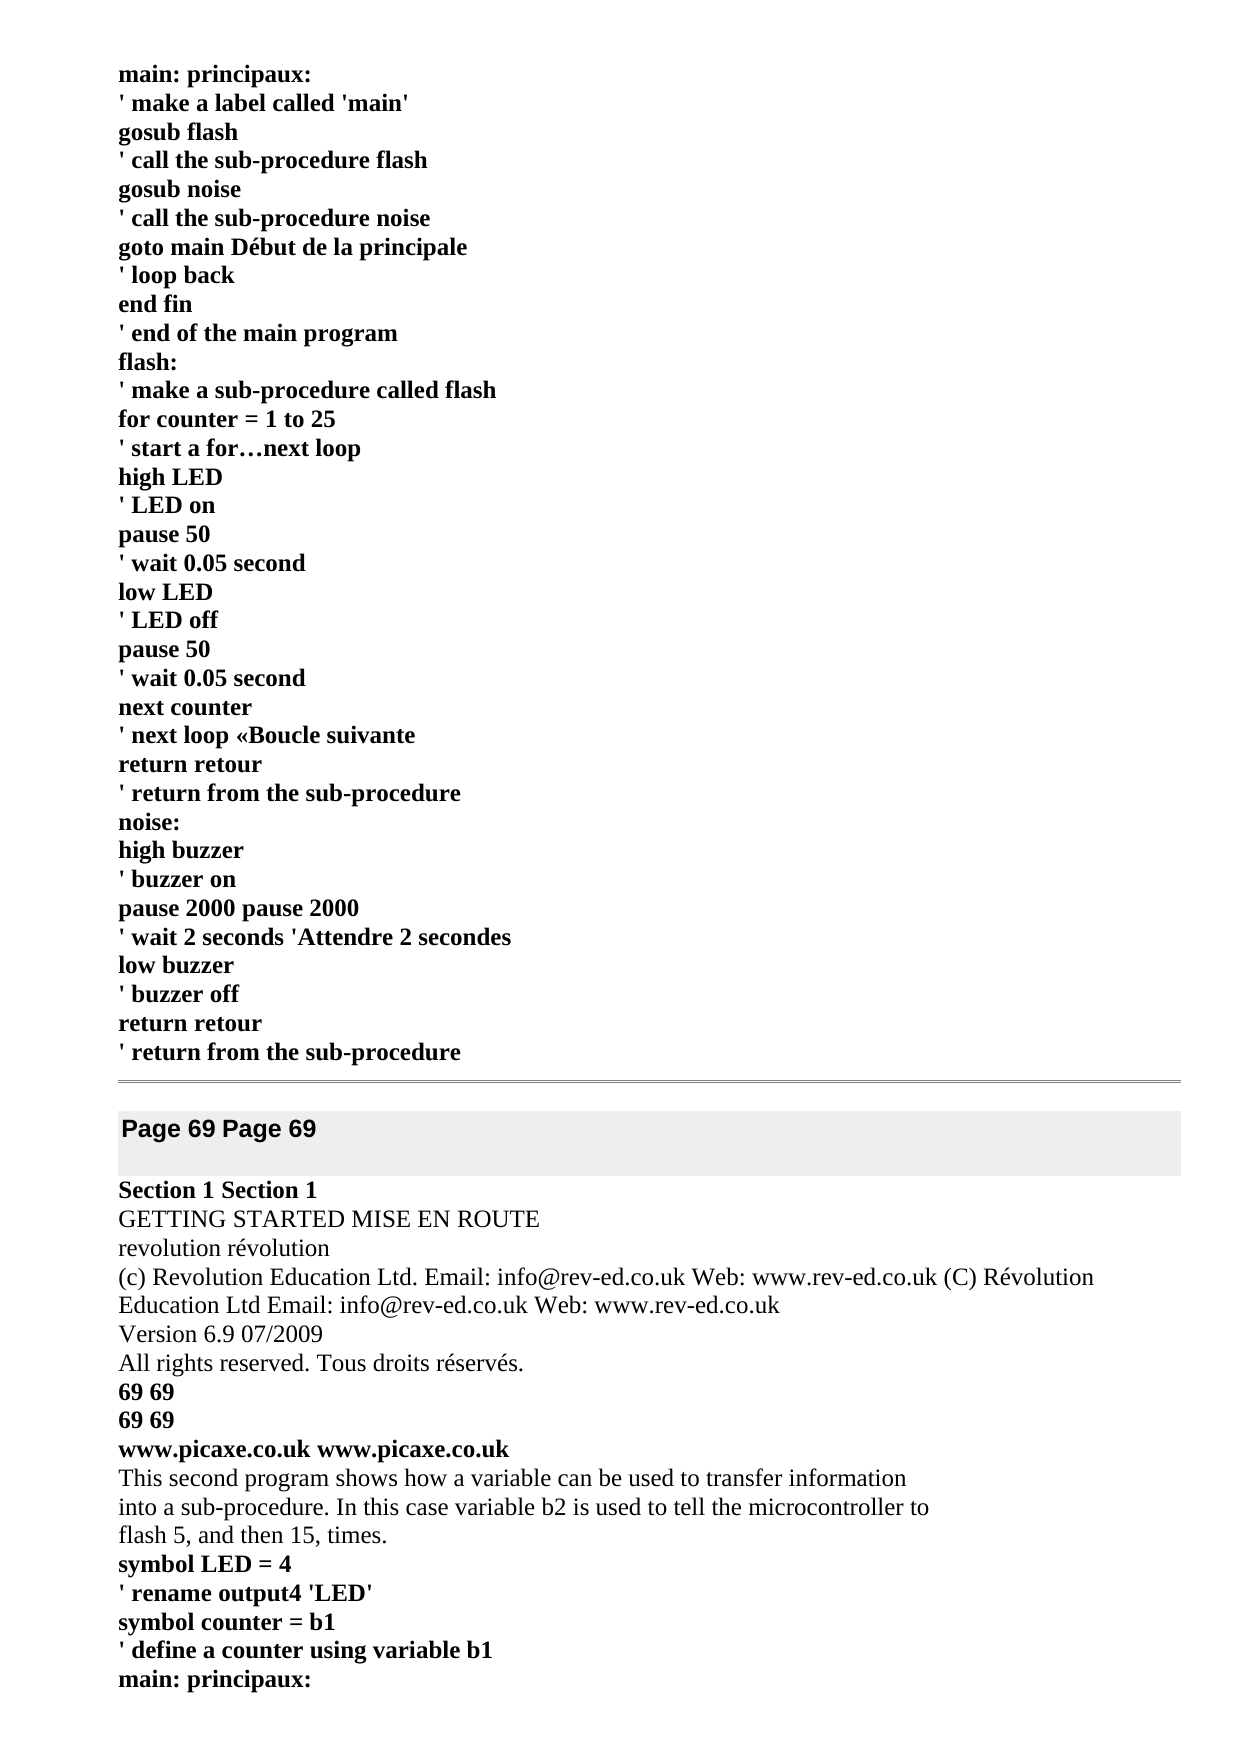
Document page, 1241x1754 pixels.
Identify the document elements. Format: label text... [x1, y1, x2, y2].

text pause 50 [118, 519, 1181, 548]
text revolution révolution [118, 1233, 1181, 1262]
text noise: [118, 807, 1181, 835]
text main: principaux: [118, 59, 1181, 88]
text symbol LED = 4 [118, 1549, 1181, 1578]
text ' wait 0.05 second [118, 663, 1181, 692]
text ' call the sub-procedure noise [118, 203, 1181, 232]
text ' buzzer on [118, 864, 1181, 893]
text next counter [118, 692, 1181, 720]
text This second program shows how a variable can be used to transfer information [118, 1463, 1181, 1492]
text gosub noise [118, 174, 1181, 203]
text ' wait 2 seconds 'Attendre 2 secondes [118, 922, 1181, 950]
text for counter = 1 to 25 [118, 404, 1181, 433]
text ' next loop «Boucle suivante [118, 720, 1181, 749]
text www.picaxe.co.uk www.picaxe.co.uk [118, 1434, 1181, 1463]
text symbol counter = b1 [118, 1607, 1181, 1636]
text ' rename output4 'LED' [118, 1578, 1181, 1607]
text 69 69 [118, 1406, 1181, 1434]
text end fin [118, 289, 1181, 318]
text high buzzer [118, 835, 1181, 864]
text ' LED off [118, 605, 1181, 634]
text goto main Début de la principale [118, 232, 1181, 260]
text low LED [118, 577, 1181, 605]
text GETTING STARTED MISE EN ROUTE [118, 1204, 1181, 1233]
text ' end of the main program [118, 318, 1181, 347]
text ' make a sub-procedure called flash [118, 375, 1181, 404]
text 69 69 [118, 1377, 1181, 1406]
text gosub flash [118, 117, 1181, 145]
text ' buzzer off [118, 979, 1181, 1008]
text high LED [118, 462, 1181, 490]
text ' return from the sub-procedure [118, 778, 1181, 807]
text main: principaux: [118, 1664, 1181, 1693]
text Version 6.9 07/2009 [118, 1319, 1181, 1348]
text flash: [118, 347, 1181, 375]
text All rights reserved. Tous droits réservés. [118, 1348, 1181, 1377]
text ' make a label called 'main' [118, 88, 1181, 117]
text low buzzer [118, 950, 1181, 979]
text ' wait 0.05 second [118, 548, 1181, 577]
text into a sub-procedure. In this case variable b2 is used to tell the microcontroller to [118, 1492, 1181, 1521]
text pause 2000 pause 2000 [118, 893, 1181, 922]
text flash 5, and then 15, times. [118, 1521, 1181, 1549]
text ' return from the sub-procedure [118, 1037, 1181, 1065]
text Section 1 Section 1 [118, 1176, 1181, 1204]
text ' start a for…next loop [118, 433, 1181, 462]
text ' LED on [118, 490, 1181, 519]
text (c) Revolution Education Ltd. Email: info@rev-ed.co.uk Web: www.rev-ed.co.uk (C) Révolution Education Ltd Email: info@rev-ed.co.uk Web: www.rev-ed.co.uk [118, 1262, 1181, 1319]
text ' loop back [118, 260, 1181, 289]
text return retour [118, 1008, 1181, 1037]
text return retour [118, 749, 1181, 778]
text ' call the sub-procedure flash [118, 145, 1181, 174]
text ' define a counter using variable b1 [118, 1636, 1181, 1664]
text pause 50 [118, 634, 1181, 663]
table_header Page 69 Page 69 [118, 1111, 1181, 1176]
